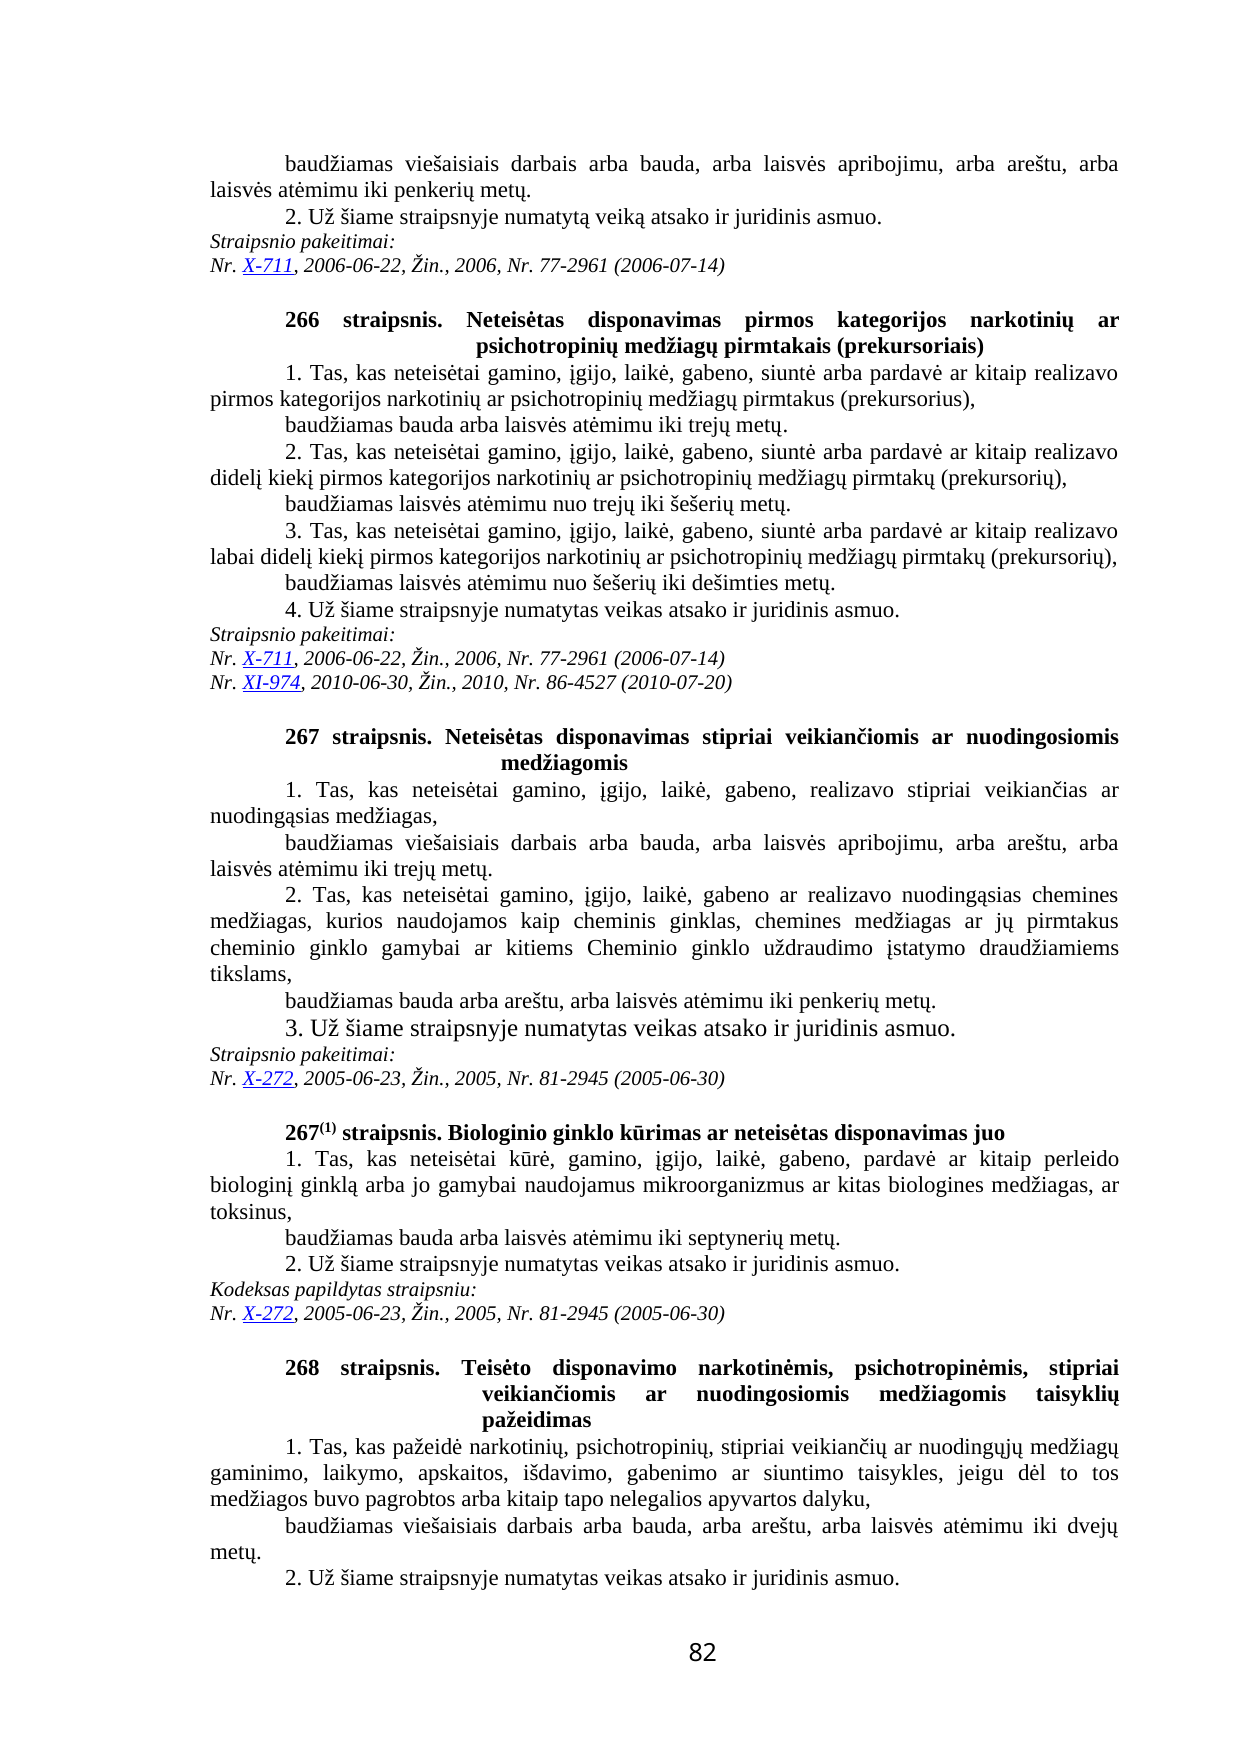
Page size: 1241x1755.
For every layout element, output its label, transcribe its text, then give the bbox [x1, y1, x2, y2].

text baudžiamas laisvės atėmimu nuo trejų iki šešerių metų. [210, 490, 1120, 517]
text baudžiamas bauda arba laisvės atėmimu iki trejų metų. [210, 411, 1120, 438]
text Nr. X-272, 2005-06-23, Žin., 2005, Nr. 81-2945 (2005-06-30) [210, 1301, 1120, 1325]
text 1. Tas, kas pažeidė narkotinių, psichotropinių, stipriai veikiančių ar nuodingųjų medžiagų gaminimo, laikymo, apskaitos, išdavimo, gabenimo ar siuntimo taisykles, jeigu dėl to tos medžiagos buvo pagrobtos arba kitaip tapo nelegalios apyvartos dalyku, [210, 1433, 1120, 1512]
text 267 straipsnis. Neteisėtas disponavimas stipriai veikiančiomis ar nuodingosiomis medžiagomis [285, 723, 1120, 776]
text 267(1) straipsnis. Biologinio ginklo kūrimas ar neteisėtas disponavimas juo [210, 1119, 1120, 1145]
text baudžiamas bauda arba laisvės atėmimu iki septynerių metų. [210, 1224, 1120, 1250]
text 268 straipsnis. Teisėto disponavimo narkotinėmis, psichotropinėmis, stipriai veikiančiomis ar nuodingosiomis medžiagomis taisyklių pažeidimas [285, 1354, 1120, 1433]
text 2. Tas, kas neteisėtai gamino, įgijo, laikė, gabeno, siuntė arba pardavė ar kitaip realizavo didelį kiekį pirmos kategorijos narkotinių ar psichotropinių medžiagų pirmtakų (prekursorių), [210, 438, 1120, 490]
text 2. Už šiame straipsnyje numatytą veiką atsako ir juridinis asmuo. [210, 203, 1120, 229]
text 266 straipsnis. Neteisėtas disponavimas pirmos kategorijos narkotinių ar psichotropinių medžiagų pirmtakais (prekursoriais) [285, 306, 1120, 359]
text 4. Už šiame straipsnyje numatytas veikas atsako ir juridinis asmuo. [210, 596, 1120, 622]
text 2. Už šiame straipsnyje numatytas veikas atsako ir juridinis asmuo. [210, 1564, 1120, 1591]
text baudžiamas viešaisiais darbais arba bauda, arba laisvės apribojimu, arba areštu, arba laisvės atėmimu iki penkerių metų. [210, 150, 1120, 203]
text 2. Už šiame straipsnyje numatytas veikas atsako ir juridinis asmuo. [210, 1250, 1120, 1277]
text 3. Tas, kas neteisėtai gamino, įgijo, laikė, gabeno, siuntė arba pardavė ar kitaip realizavo labai didelį kiekį pirmos kategorijos narkotinių ar psichotropinių medžiagų pirmtakų (prekursorių), [210, 517, 1120, 569]
text Nr. X-711, 2006-06-22, Žin., 2006, Nr. 77-2961 (2006-07-14) [210, 253, 1120, 277]
text Nr. XI-974, 2010-06-30, Žin., 2010, Nr. 86-4527 (2010-07-20) [210, 670, 1120, 694]
text Nr. X-272, 2005-06-23, Žin., 2005, Nr. 81-2945 (2005-06-30) [210, 1066, 1120, 1090]
text 1. Tas, kas neteisėtai gamino, įgijo, laikė, gabeno, siuntė arba pardavė ar kitaip realizavo pirmos kategorijos narkotinių ar psichotropinių medžiagų pirmtakus (prekursorius), [210, 359, 1120, 411]
text 2. Tas, kas neteisėtai gamino, įgijo, laikė, gabeno ar realizavo nuodingąsias chemines medžiagas, kurios naudojamos kaip cheminis ginklas, chemines medžiagas ar jų pirmtakus cheminio ginklo gamybai ar kitiems Cheminio ginklo uždraudimo įstatymo draudžiamiems tikslams, [210, 881, 1120, 987]
text Straipsnio pakeitimai: [210, 229, 1120, 253]
text 1. Tas, kas neteisėtai gamino, įgijo, laikė, gabeno, realizavo stipriai veikiančias ar nuodingąsias medžiagas, [210, 776, 1120, 828]
text Nr. X-711, 2006-06-22, Žin., 2006, Nr. 77-2961 (2006-07-14) [210, 646, 1120, 670]
text 1. Tas, kas neteisėtai kūrė, gamino, įgijo, laikė, gabeno, pardavė ar kitaip perleido biologinį ginklą arba jo gamybai naudojamus mikroorganizmus ar kitas biologines medžiagas, ar toksinus, [210, 1145, 1120, 1224]
text Kodeksas papildytas straipsniu: [210, 1277, 1120, 1301]
text baudžiamas laisvės atėmimu nuo šešerių iki dešimties metų. [210, 569, 1120, 596]
text Straipsnio pakeitimai: [210, 622, 1120, 646]
text baudžiamas viešaisiais darbais arba bauda, arba areštu, arba laisvės atėmimu iki dvejų metų. [210, 1512, 1120, 1564]
text 3. Už šiame straipsnyje numatytas veikas atsako ir juridinis asmuo. [210, 1013, 1120, 1042]
text Straipsnio pakeitimai: [210, 1042, 1120, 1066]
text baudžiamas viešaisiais darbais arba bauda, arba laisvės apribojimu, arba areštu, arba laisvės atėmimu iki trejų metų. [210, 828, 1120, 881]
text baudžiamas bauda arba areštu, arba laisvės atėmimu iki penkerių metų. [210, 987, 1120, 1013]
